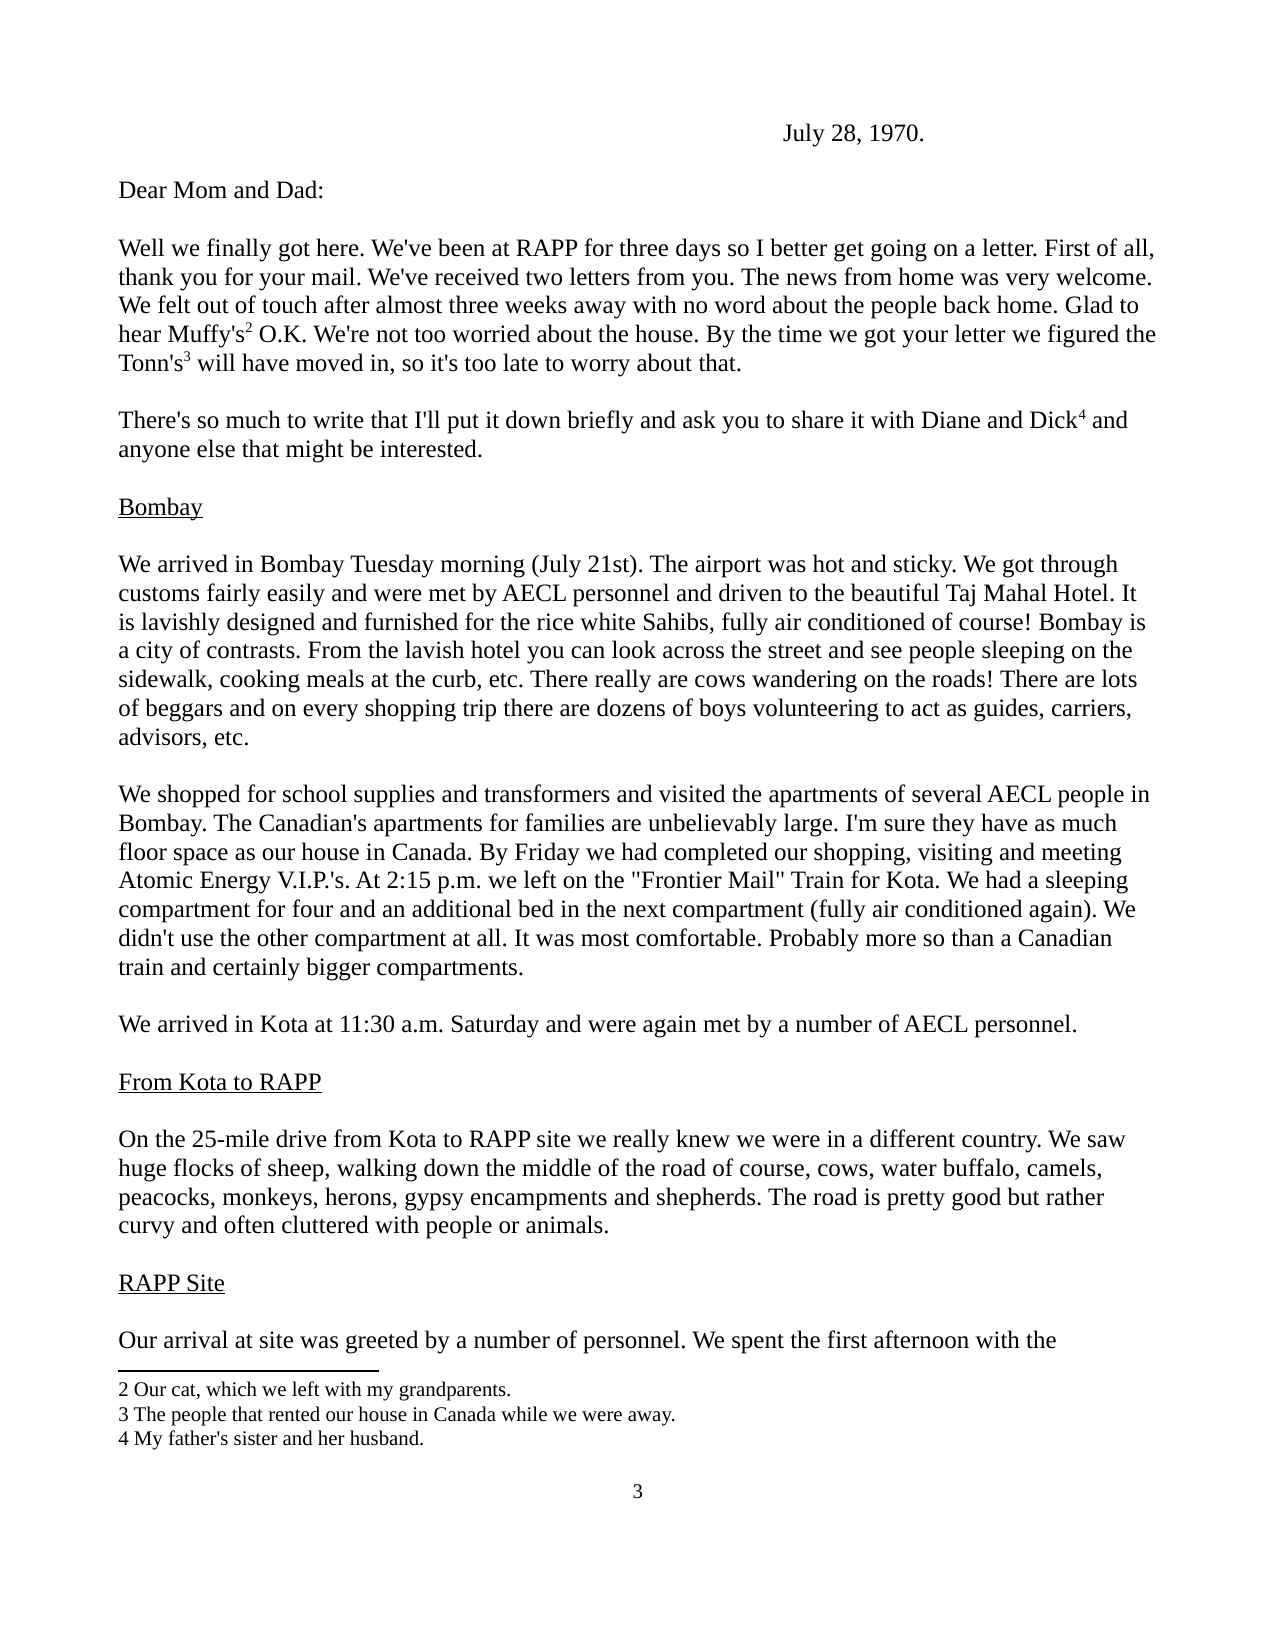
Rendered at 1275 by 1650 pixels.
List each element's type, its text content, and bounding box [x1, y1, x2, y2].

text July 28, 1970. [118, 118, 1157, 147]
text Bombay [118, 492, 1157, 521]
text Our arrival at site was greeted by a number of personnel. We spent the first afternoon with the [118, 1326, 1157, 1354]
text Our cat, which we left with my grandparents. [118, 1377, 1157, 1401]
text There's so much to write that I'll put it down briefly and ask you to share it with Diane and Dick and anyone else that might be interested. [118, 406, 1157, 463]
text We arrived in Bombay Tuesday morning (July 21st). The airport was hot and sticky. We got through customs fairly easily and were met by AECL personnel and driven to the beautiful Taj Mahal Hotel. It is lavishly designed and furnished for the rice white Sahibs, fully air conditioned of course! Bombay is a city of contrasts. From the lavish hotel you can look across the street and see people sleeping on the sidewalk, cooking meals at the curb, etc. There really are cows wandering on the roads! There are lots of beggars and on every shopping trip there are dozens of boys volunteering to act as guides, carriers, advisors, etc. [118, 549, 1157, 751]
text My father's sister and her husband. [118, 1426, 1157, 1449]
text From Kota to RAPP [118, 1067, 1157, 1096]
text RAPP Site [118, 1268, 1157, 1297]
text We shopped for school supplies and transformers and visited the apartments of several AECL people in Bombay. The Canadian's apartments for families are unbelievably large. I'm sure they have as much floor space as our house in Canada. By Friday we had completed our shopping, visiting and meeting Atomic Energy V.I.P.'s. At 2:15 p.m. we left on the "Frontier Mail" Train for Kota. We had a sleeping compartment for four and an additional bed in the next compartment (fully air conditioned again). We didn't use the other compartment at all. It was most comfortable. Probably more so than a Canadian train and certainly bigger compartments. [118, 779, 1157, 981]
text On the 25-mile drive from Kota to RAPP site we really knew we were in a different country. We saw huge flocks of sheep, walking down the middle of the road of course, cows, water buffalo, camels, peacocks, monkeys, herons, gypsy encampments and shepherds. The road is pretty good but rather curvy and often cluttered with people or animals. [118, 1124, 1157, 1239]
text Well we finally got here. We've been at RAPP for three days so I better get going on a letter. First of all, thank you for your mail. We've received two letters from you. The news from home was very welcome. We felt out of touch after almost three weeks away with no word about the people back home. Glad to hear Muffy's O.K. We're not too worried about the house. By the time we got your letter we figured the Tonn's will have moved in, so it's too late to worry about that. [118, 233, 1157, 377]
text Dear Mom and Dad: [118, 176, 1157, 204]
text The people that rented our house in Canada while we were away. [118, 1401, 1157, 1426]
text We arrived in Kota at 11:30 a.m. Saturday and were again met by a number of AECL personnel. [118, 1009, 1157, 1038]
